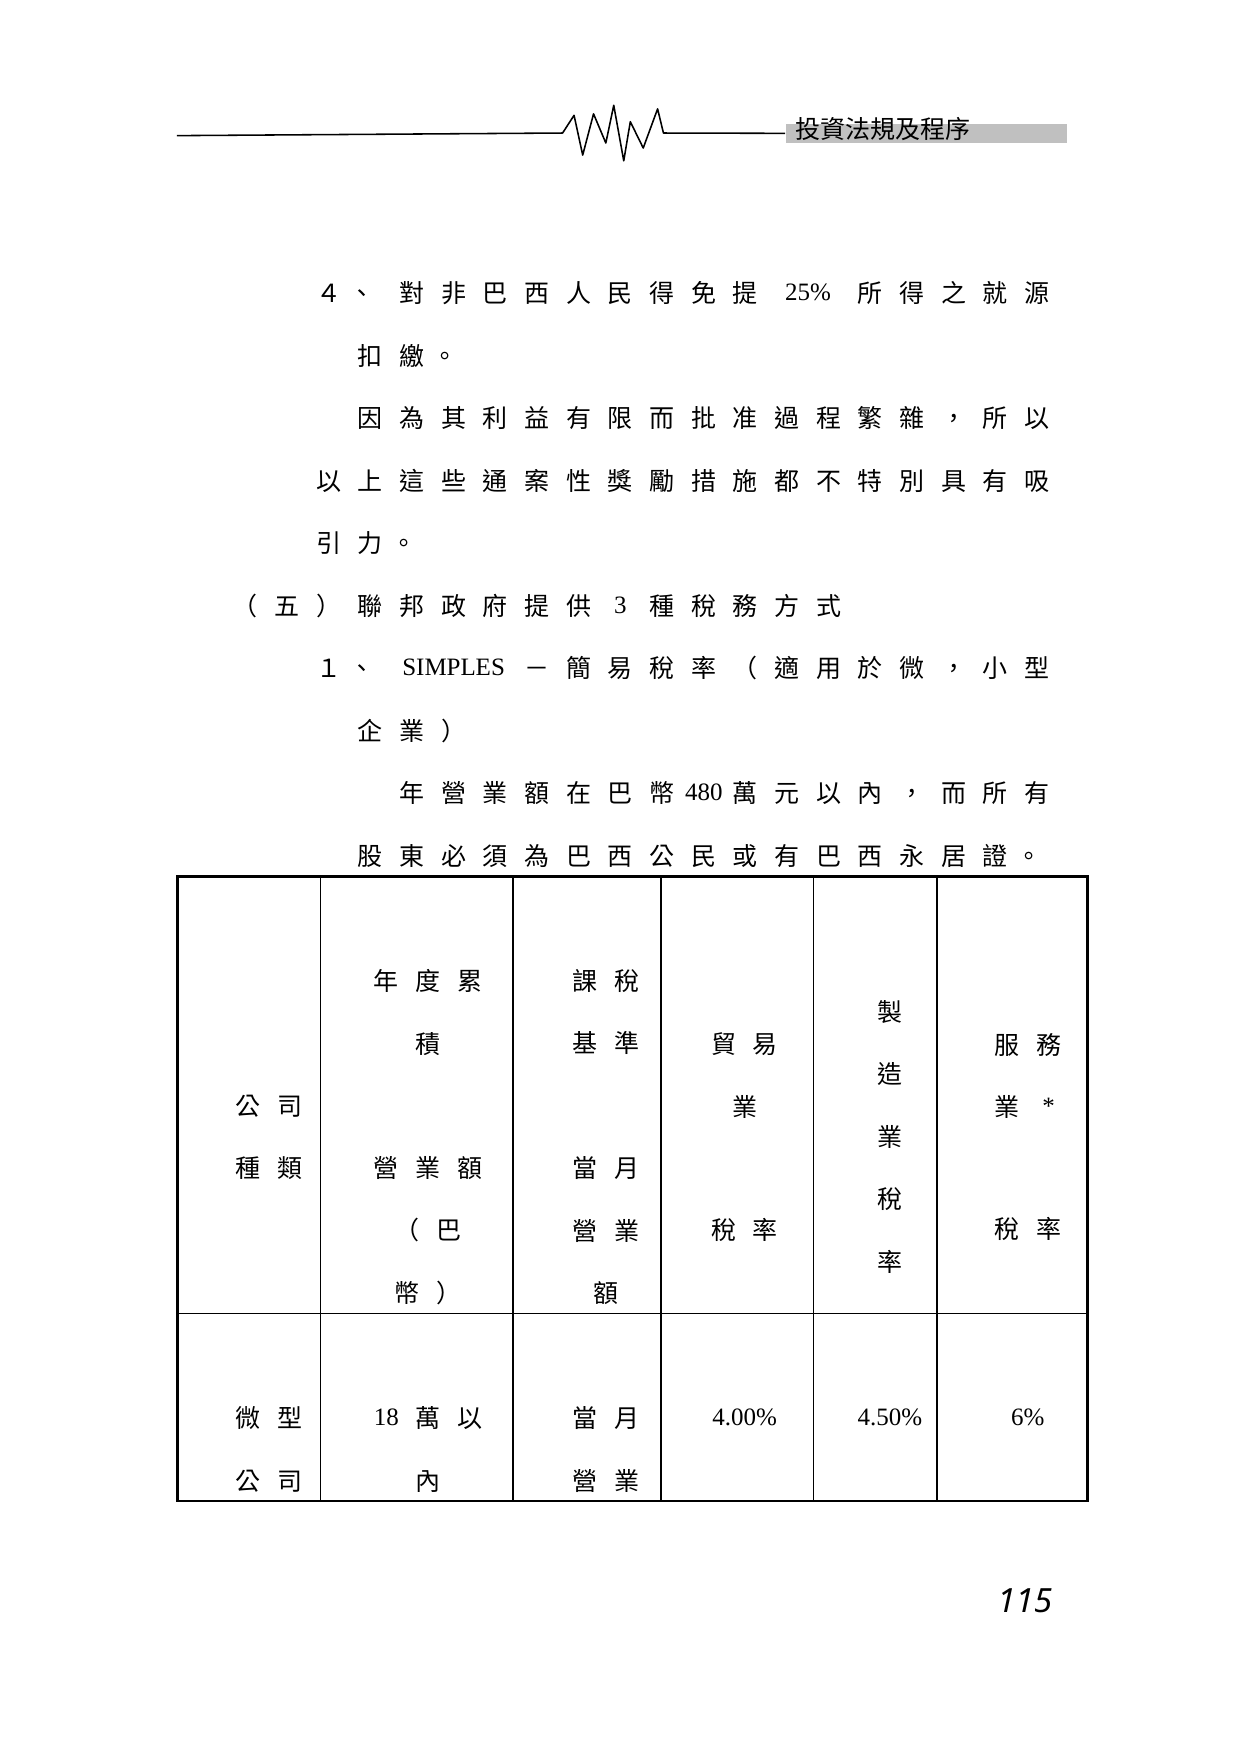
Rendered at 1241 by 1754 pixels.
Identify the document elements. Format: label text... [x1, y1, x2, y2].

text １、SIMPLES－簡易稅率（適用於微，小型企業） [281, 625, 1058, 750]
table_header 貿易業 稅率 [662, 878, 813, 1313]
text （五）聯邦政府提供3種稅務方式 [207, 563, 1058, 625]
text 年營業額在巴幣480萬元以內，而所有股東必須為巴西公民或有巴西永居證。 [330, 750, 1058, 875]
table_header 年度累積 營業額（巴幣） [321, 878, 512, 1313]
table_header 服務業* 稅率 [938, 878, 1086, 1313]
table_cell 6% [938, 1314, 1086, 1500]
table_cell 4.50% [814, 1314, 936, 1500]
table_header 公司種類 [179, 878, 320, 1313]
text 因為其利益有限而批准過程繁雜，所以以上這些通案性獎勵措施都不特別具有吸引力。 [281, 375, 1058, 563]
table_header 課稅基準 當月營業額 [514, 878, 660, 1313]
table_cell 18萬以內 [321, 1314, 512, 1500]
table_header 製造業 稅率 [814, 878, 936, 1313]
text ４、對非巴西人民得免提25%所得之就源扣繳。 [281, 250, 1058, 375]
table_cell 微型公司 [179, 1314, 320, 1500]
table_cell 4.00% [662, 1314, 813, 1500]
table_cell 當月營業 [514, 1314, 660, 1500]
